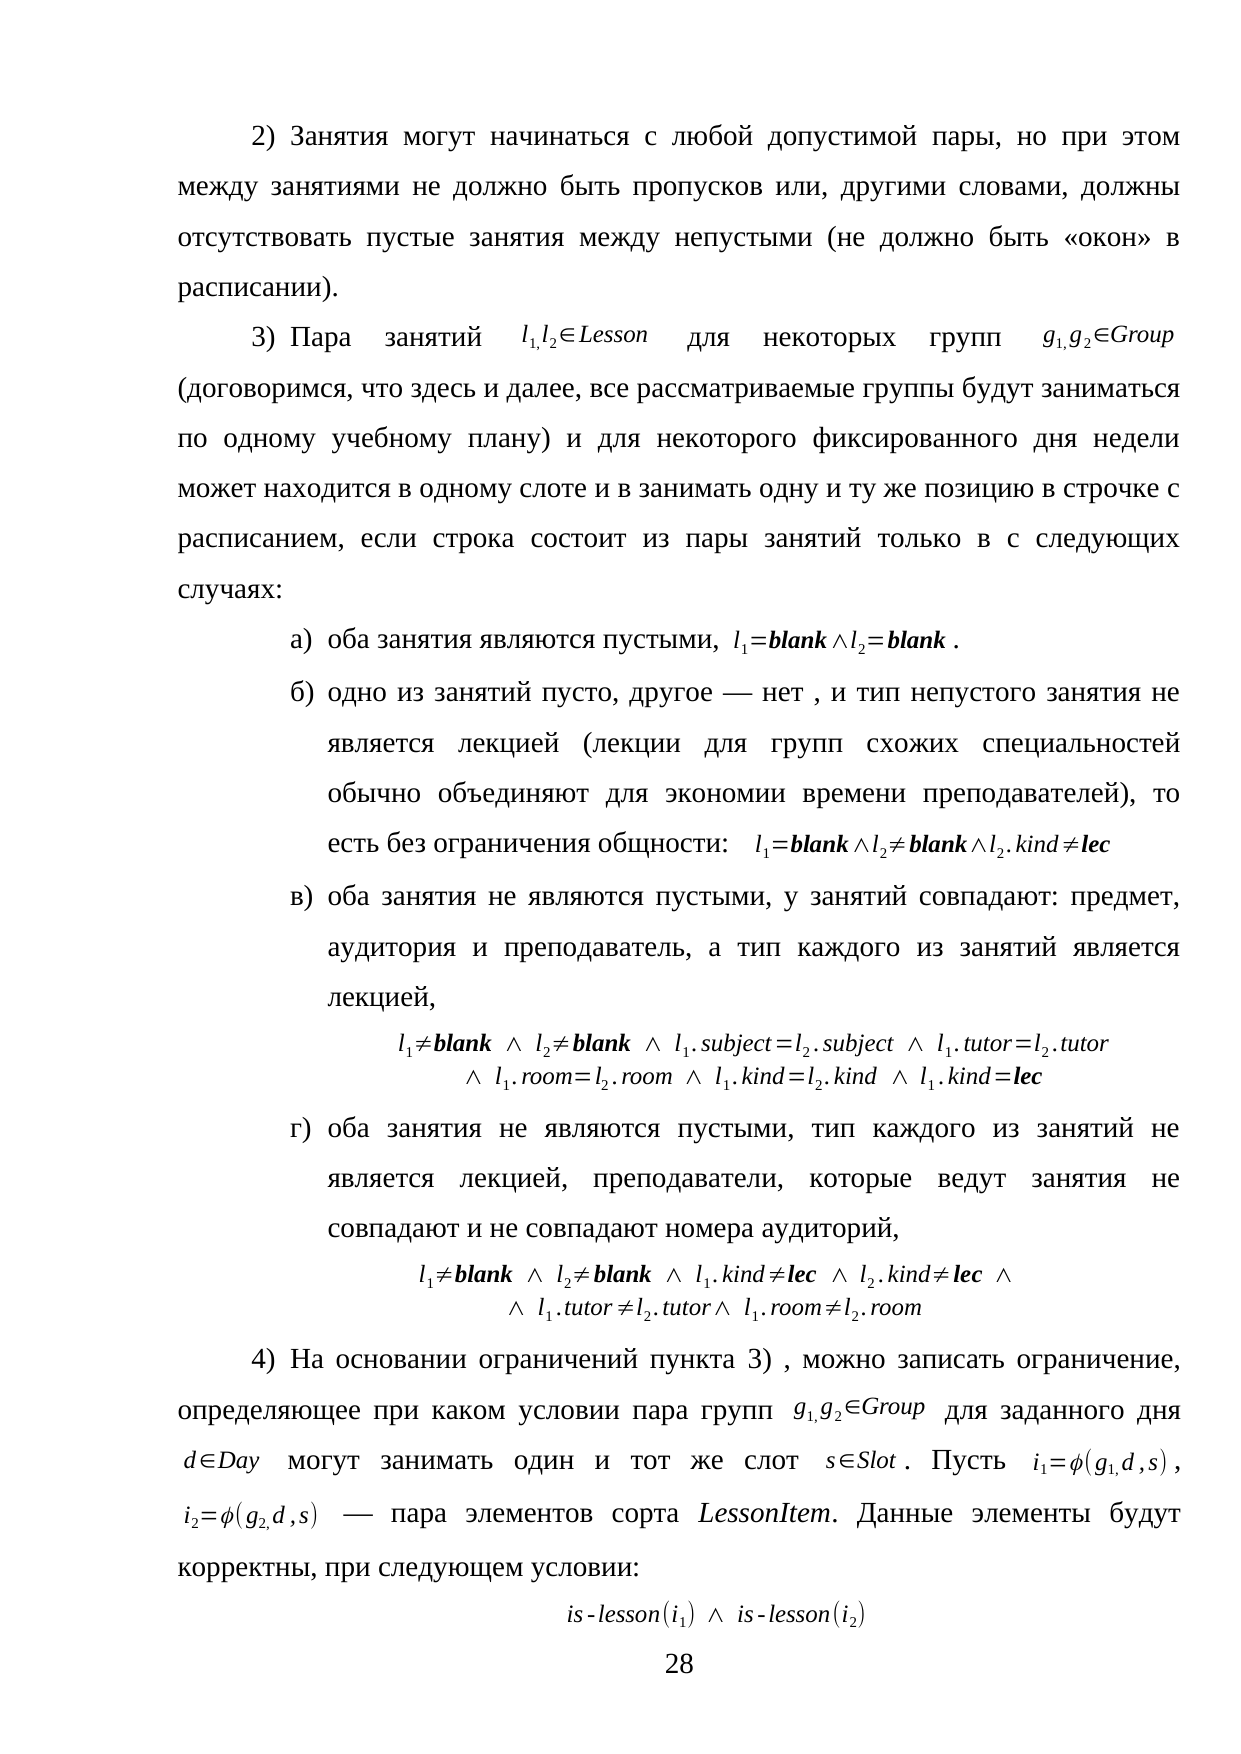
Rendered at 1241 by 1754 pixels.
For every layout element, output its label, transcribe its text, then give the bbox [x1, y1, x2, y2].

list Пара занятий для некоторых групп (договоримся, что здесь и далее, все рассматриваемые группы будут заниматься по одному учебному плану) и для некоторого фиксированного дня недели может находится в одному слоте и в занимать одну и ту же позицию в строчке с расписанием, если строка состоит из пары занятий только в с следующих случаях: [177, 319, 1181, 604]
list На основании ограничений пункта 3, можно записать ограничение, определяющее при каком условии пара групп для заданного дня могут занимать один и тот же слот . Пусть , — пара элементов сорта LessonItem. Данные элементы будут корректны, при следующем условии: [177, 1342, 1181, 1582]
list одно из занятий пусто, другое — нет , и тип непустого занятия не является лекцией (лекции для групп схожих специальностей обычно объединяют для экономии времени преподавателей), то есть без ограничения общности: [290, 674, 1181, 862]
list оба занятия не являются пустыми, у занятий совпадают: предмет, аудитория и преподаватель, а тип каждого из занятий является лекцией, [290, 878, 1181, 1013]
list оба занятия не являются пустыми, тип каждого из занятий не является лекцией, преподаватели, которые ведут занятия не совпадают и не совпадают номера аудиторий, [290, 1110, 1181, 1244]
list Занятия могут начинаться с любой допустимой пары, но при этом между занятиями не должно быть пропусков или, другими словами, должны отсутствовать пустые занятия между непустыми (не должно быть «окон» в расписании). [177, 118, 1181, 303]
list оба занятия являются пустыми, . [290, 621, 1181, 658]
